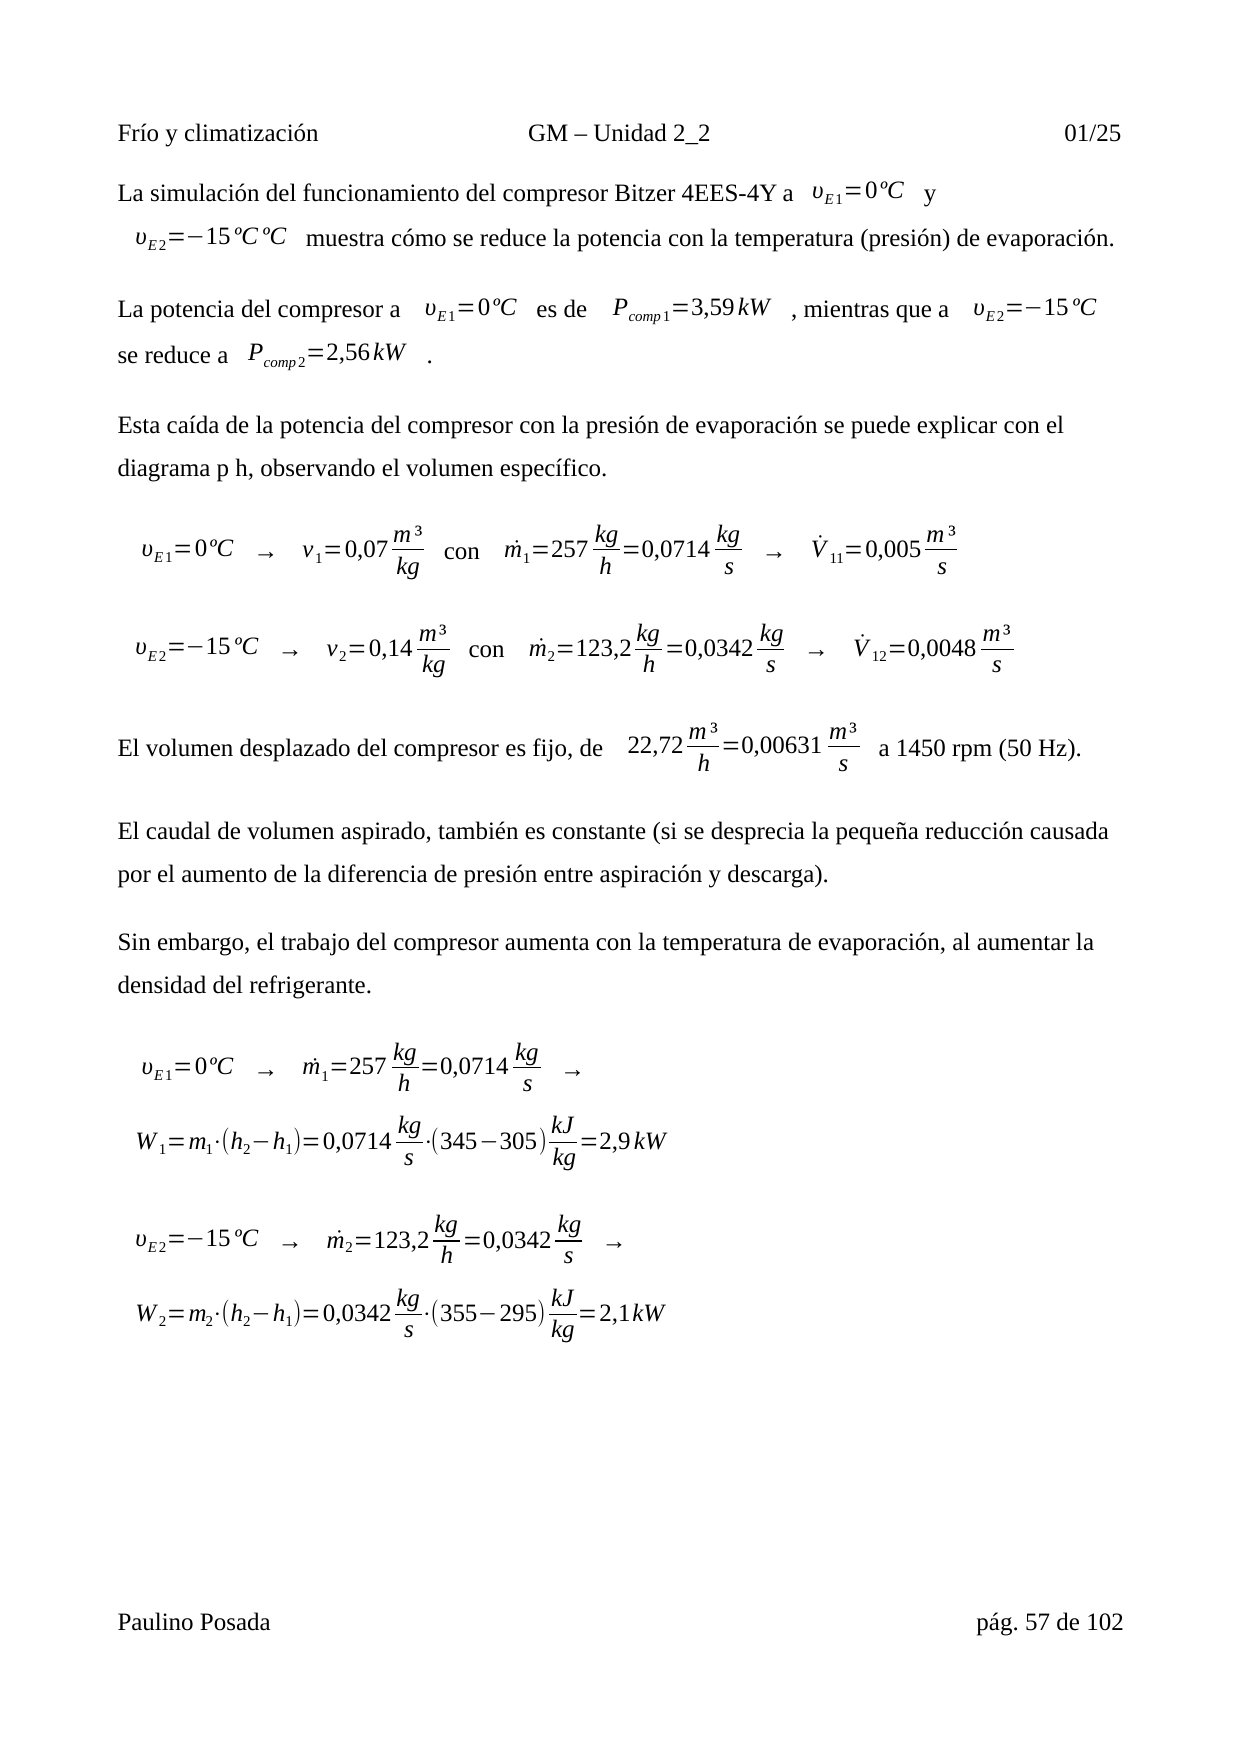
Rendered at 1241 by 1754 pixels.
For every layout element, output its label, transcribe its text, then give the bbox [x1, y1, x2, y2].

text La potencia del compresor a es de , mientras que a se reduce a. [117, 293, 1123, 370]
text La simulación del funcionamiento del compresor Bitzer 4EES-4Y aymuestra cómo se reduce la potencia con la temperatura (presión) de evaporación. [117, 176, 1123, 254]
text El caudal de volumen aspirado, también es constante (si se desprecia la pequeña reducción causada por el aumento de la diferencia de presión entre aspiración y descarga). [117, 816, 1123, 888]
text → con → [117, 521, 1123, 580]
text Esta caída de la potencia del compresor con la presión de evaporación se puede explicar con el diagrama p h, observando el volumen específico. [117, 410, 1123, 482]
text El volumen desplazado del compresor es fijo, de a 1450 rpm (50 Hz). [117, 718, 1123, 777]
text Sin embargo, el trabajo del compresor aumenta con la temperatura de evaporación, al aumentar la densidad del refrigerante. [117, 927, 1123, 999]
text → con → [117, 619, 1123, 678]
text → → [117, 1039, 1123, 1171]
text → → [117, 1211, 1123, 1343]
